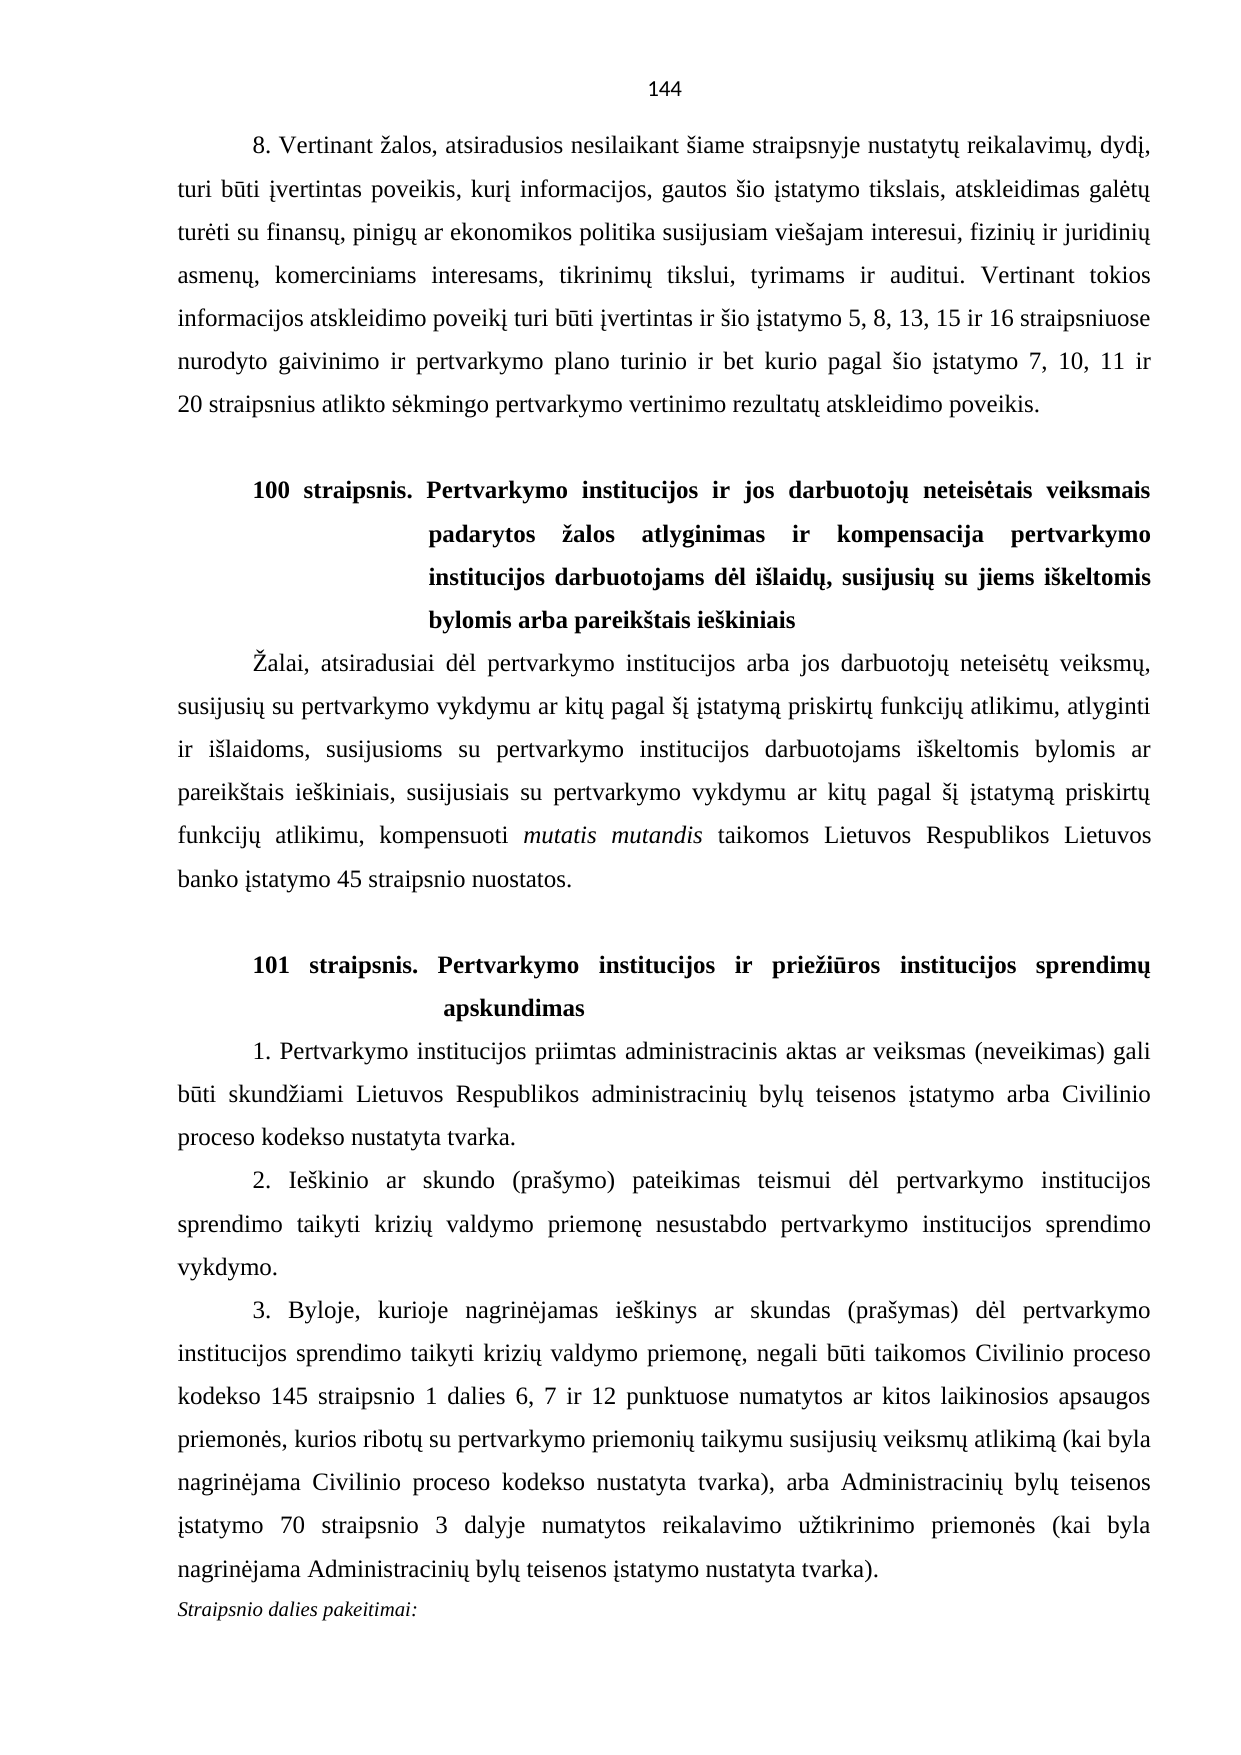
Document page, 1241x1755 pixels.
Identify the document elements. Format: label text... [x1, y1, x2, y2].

text 3. Byloje, kurioje nagrinėjamas ieškinys ar skundas (prašymas) dėl pertvarkymo institucijos sprendimo taikyti krizių valdymo priemonę, negali būti taikomos Civilinio proceso kodekso 145 straipsnio 1 dalies 6, 7 ir 12 punktuose numatytos ar kitos laikinosios apsaugos priemonės, kurios ribotų su pertvarkymo priemonių taikymu susijusių veiksmų atlikimą (kai byla nagrinėjama Civilinio proceso kodekso nustatyta tvarka), arba Administracinių bylų teisenos įstatymo 70 straipsnio 3 dalyje numatytos reikalavimo užtikrinimo priemonės (kai byla nagrinėjama Administracinių bylų teisenos įstatymo nustatyta tvarka). [177, 1295, 1152, 1582]
text 101 straipsnis. Pertvarkymo institucijos ir priežiūros institucijos sprendimų apskundimas [252, 950, 1152, 1022]
text Žalai, atsiradusiai dėl pertvarkymo institucijos arba jos darbuotojų neteisėtų veiksmų, susijusių su pertvarkymo vykdymu ar kitų pagal šį įstatymą priskirtų funkcijų atlikimu, atlyginti ir išlaidoms, susijusioms su pertvarkymo institucijos darbuotojams iškeltomis bylomis ar pareikštais ieškiniais, susijusiais su pertvarkymo vykdymu ar kitų pagal šį įstatymą priskirtų funkcijų atlikimu, kompensuoti mutatis mutandis taikomos Lietuvos Respublikos Lietuvos banko įstatymo 45 straipsnio nuostatos. [177, 648, 1152, 892]
text Straipsnio dalies pakeitimai: [177, 1597, 1152, 1621]
text 8. Vertinant žalos, atsiradusios nesilaikant šiame straipsnyje nustatytų reikalavimų, dydį, turi būti įvertintas poveikis, kurį informacijos, gautos šio įstatymo tikslais, atskleidimas galėtų turėti su finansų, pinigų ar ekonomikos politika susijusiam viešajam interesui, fizinių ir juridinių asmenų, komerciniams interesams, tikrinimų tikslui, tyrimams ir auditui. Vertinant tokios informacijos atskleidimo poveikį turi būti įvertintas ir šio įstatymo 5, 8, 13, 15 ir 16 straipsniuose nurodyto gaivinimo ir pertvarkymo plano turinio ir bet kurio pagal šio įstatymo 7, 10, 11 ir 20 straipsnius atlikto sėkmingo pertvarkymo vertinimo rezultatų atskleidimo poveikis. [177, 131, 1152, 418]
text 1. Pertvarkymo institucijos priimtas administracinis aktas ar veiksmas (neveikimas) gali būti skundžiami Lietuvos Respublikos administracinių bylų teisenos įstatymo arba Civilinio proceso kodekso nustatyta tvarka. [177, 1036, 1152, 1151]
text 100 straipsnis. Pertvarkymo institucijos ir jos darbuotojų neteisėtais veiksmais padarytos žalos atlyginimas ir kompensacija pertvarkymo institucijos darbuotojams dėl išlaidų, susijusių su jiems iškeltomis bylomis arba pareikštais ieškiniais [252, 476, 1152, 634]
text 2. Ieškinio ar skundo (prašymo) pateikimas teismui dėl pertvarkymo institucijos sprendimo taikyti krizių valdymo priemonę nesustabdo pertvarkymo institucijos sprendimo vykdymo. [177, 1166, 1152, 1281]
